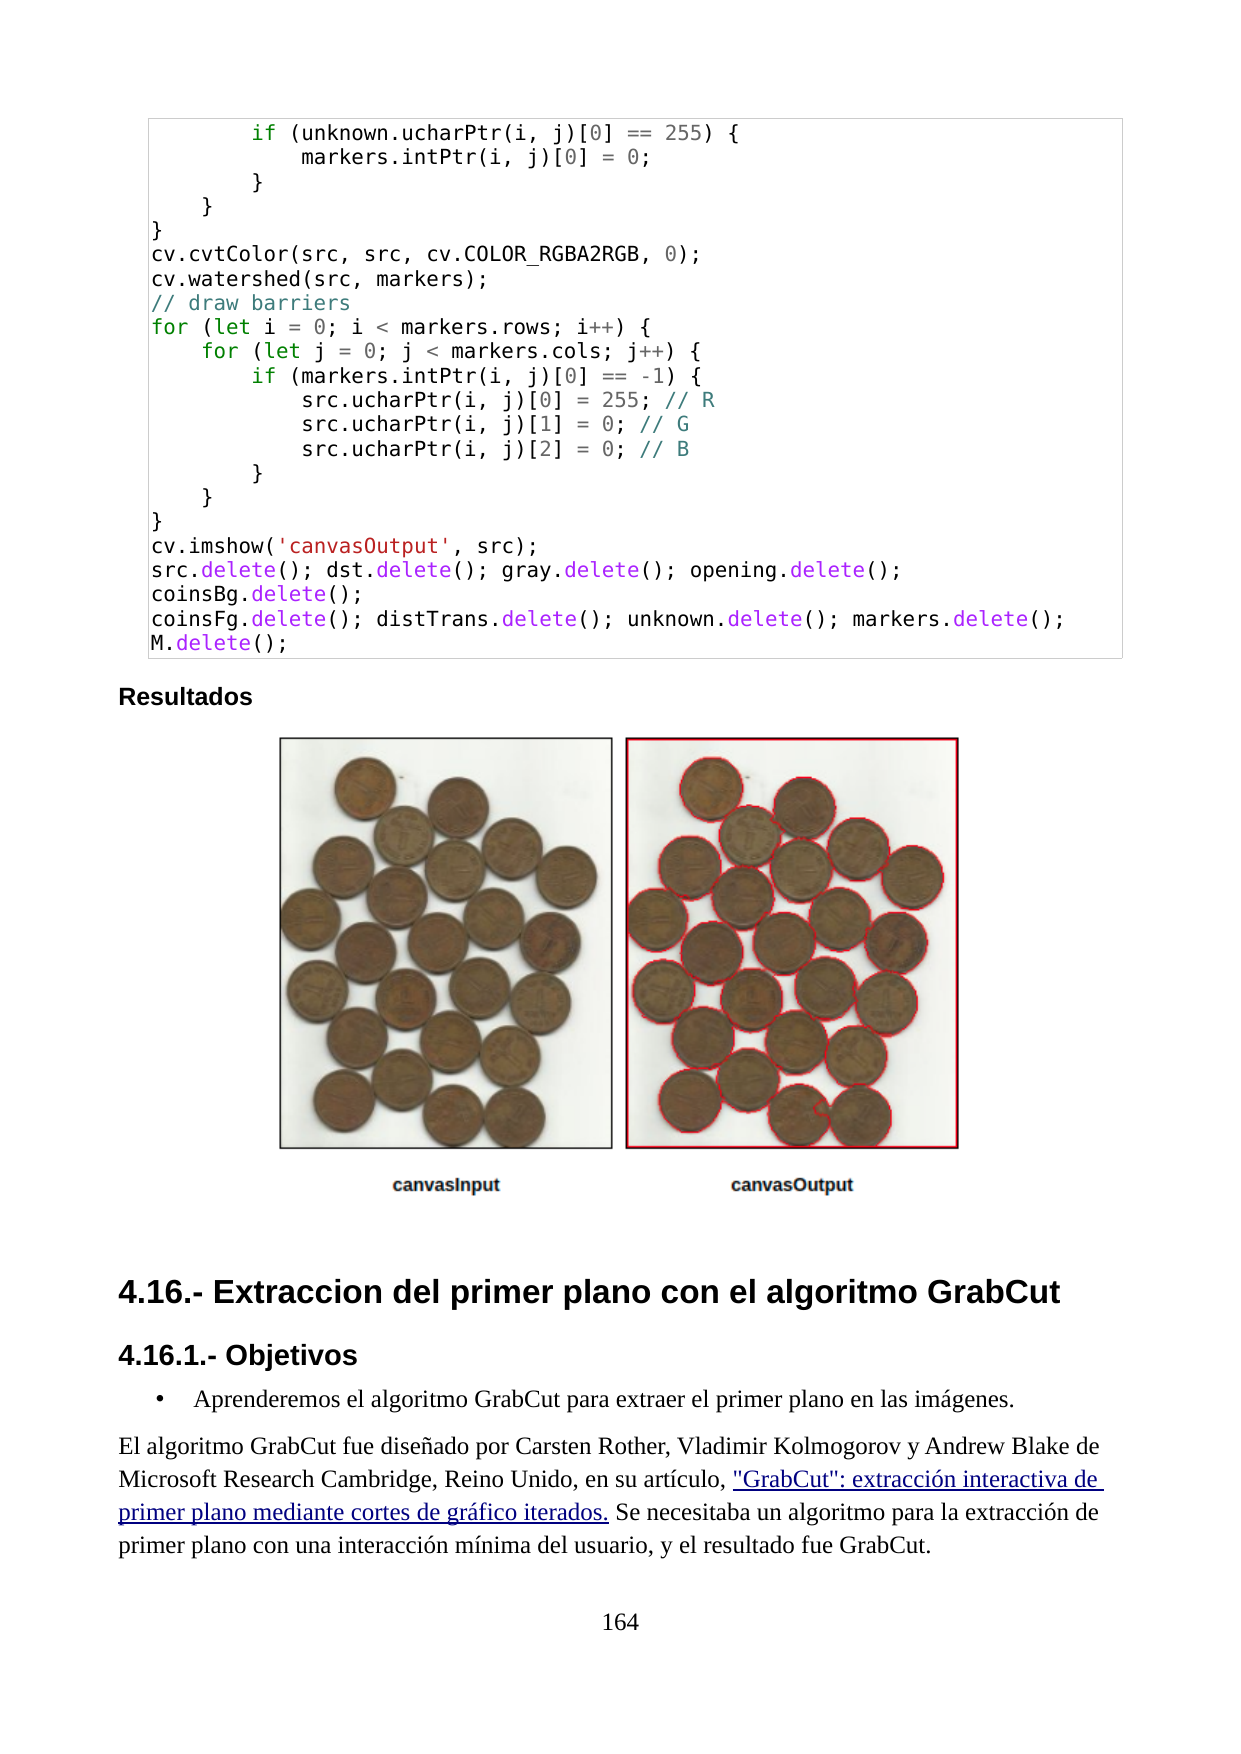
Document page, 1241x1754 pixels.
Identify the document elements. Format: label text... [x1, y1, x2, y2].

text if (markers.intPtr(i, j)[0] == -1) { [149, 361, 1122, 385]
text src.ucharPtr(i, j)[0] = 255; // R [149, 385, 1122, 409]
subtitle Extraccion del primer plano con el algoritmo GrabCut [118, 1272, 1122, 1311]
subtitle Objetivos [118, 1338, 1122, 1371]
text El algoritmo GrabCut fue diseñado por Carsten Rother, Vladimir Kolmogorov y Andrew Blake de Microsoft Research Cambridge, Reino Unido, en su artículo, "GrabCut": extracción interactiva de primer plano mediante cortes de gráfico iterados. Se necesitaba un algoritmo para la extracción de primer plano con una interacción mínima del usuario, y el resultado fue GrabCut. [118, 1431, 1122, 1559]
text for (let j = 0; j < markers.cols; j++) { [149, 337, 1122, 361]
text Resultados [118, 682, 1122, 711]
text } [149, 215, 1122, 239]
text src.delete(); dst.delete(); gray.delete(); opening.delete(); coinsBg.delete(); [149, 555, 1122, 603]
text if (unknown.ucharPtr(i, j)[0] == 255) { [149, 119, 1122, 142]
text cv.watershed(src, markers); [149, 264, 1122, 288]
text } [149, 506, 1122, 531]
picture [272, 729, 969, 1200]
text src.ucharPtr(i, j)[2] = 0; // B [149, 434, 1122, 458]
text // draw barriers [149, 288, 1122, 312]
text coinsFg.delete(); distTrans.delete(); unknown.delete(); markers.delete(); M.delete(); [149, 603, 1122, 658]
text cv.imshow('canvasOutput', src); [149, 531, 1122, 555]
text src.ucharPtr(i, j)[1] = 0; // G [149, 409, 1122, 434]
list Aprenderemos el algoritmo GrabCut para extraer el primer plano en las imágenes. [156, 1384, 1122, 1412]
text } [149, 167, 1122, 191]
text markers.intPtr(i, j)[0] = 0; [149, 142, 1122, 167]
text } [149, 482, 1122, 506]
text for (let i = 0; i < markers.rows; i++) { [149, 312, 1122, 337]
text } [149, 191, 1122, 215]
text } [149, 458, 1122, 482]
text cv.cvtColor(src, src, cv.COLOR_RGBA2RGB, 0); [149, 239, 1122, 264]
